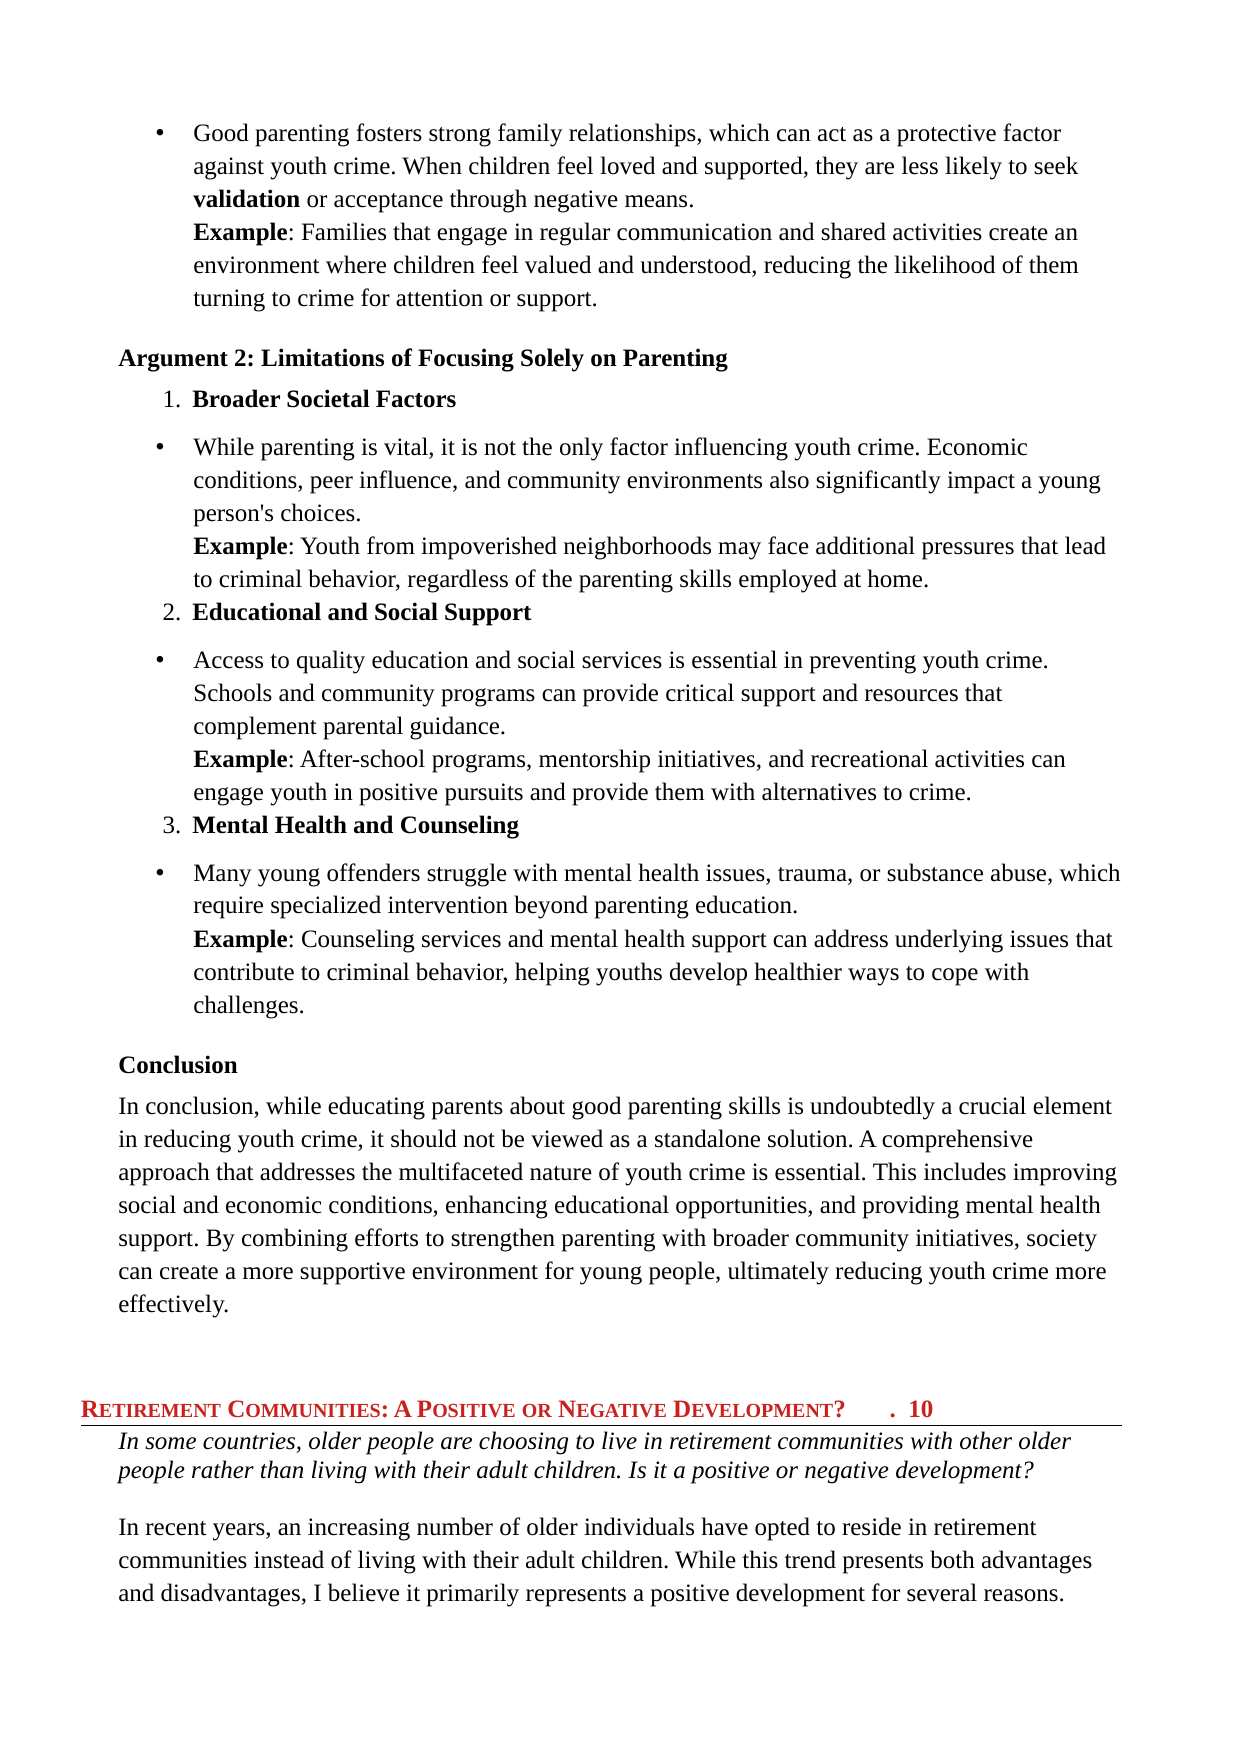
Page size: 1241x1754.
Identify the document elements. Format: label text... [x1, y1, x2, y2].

list While parenting is vital, it is not the only factor influencing youth crime. Economic conditions, peer influence, and community environments also significantly impact a young person's choices. [156, 432, 1122, 527]
list Many young offenders struggle with mental health issues, trauma, or substance abuse, which require specialized intervention beyond parenting education. [156, 858, 1122, 919]
list Example: After-school programs, mentorship initiatives, and recreational activities can engage youth in positive pursuits and provide them with alternatives to crime. [156, 744, 1122, 806]
list Mental Health and Counseling [162, 810, 1122, 839]
list Broader Societal Factors [162, 384, 1122, 413]
list Example: Families that engage in regular communication and shared activities create an environment where children feel valued and understood, reducing the likelihood of them turning to crime for attention or support. [156, 217, 1122, 312]
text In some countries, older people are choosing to live in retirement communities with other older people rather than living with their adult children. Is it a positive or negative development? [118, 1426, 1122, 1484]
text In conclusion, while educating parents about good parenting skills is undoubtedly a crucial element in reducing youth crime, it should not be viewed as a standalone solution. A comprehensive approach that addresses the multifaceted nature of youth crime is essential. This includes improving social and economic conditions, enhancing educational opportunities, and providing mental health support. By combining efforts to strengthen parenting with broader community initiatives, society can create a more supportive environment for young people, ultimately reducing youth crime more effectively. [118, 1091, 1122, 1318]
subtitle Argument 2: Limitations of Focusing Solely on Parenting [118, 343, 1122, 372]
list Educational and Social Support [162, 597, 1122, 626]
list Access to quality education and social services is essential in preventing youth crime. Schools and community programs can provide critical support and resources that complement parental guidance. [156, 645, 1122, 740]
subtitle Conclusion [118, 1050, 1122, 1078]
list Example: Counseling services and mental health support can address underlying issues that contribute to criminal behavior, helping youths develop healthier ways to cope with challenges. [156, 924, 1122, 1018]
subtitle Retirement Communities: A Positive or Negative Development? . 10 [81, 1394, 1122, 1425]
text In recent years, an increasing number of older individuals have opted to reside in retirement communities instead of living with their adult children. While this trend presents both advantages and disadvantages, I believe it primarily represents a positive development for several reasons. [118, 1512, 1122, 1607]
list Example: Youth from impoverished neighborhoods may face additional pressures that lead to criminal behavior, regardless of the parenting skills employed at home. [156, 531, 1122, 593]
list Good parenting fosters strong family relationships, which can act as a protective factor against youth crime. When children feel loved and supported, they are less likely to seek validation or acceptance through negative means. [156, 118, 1122, 213]
